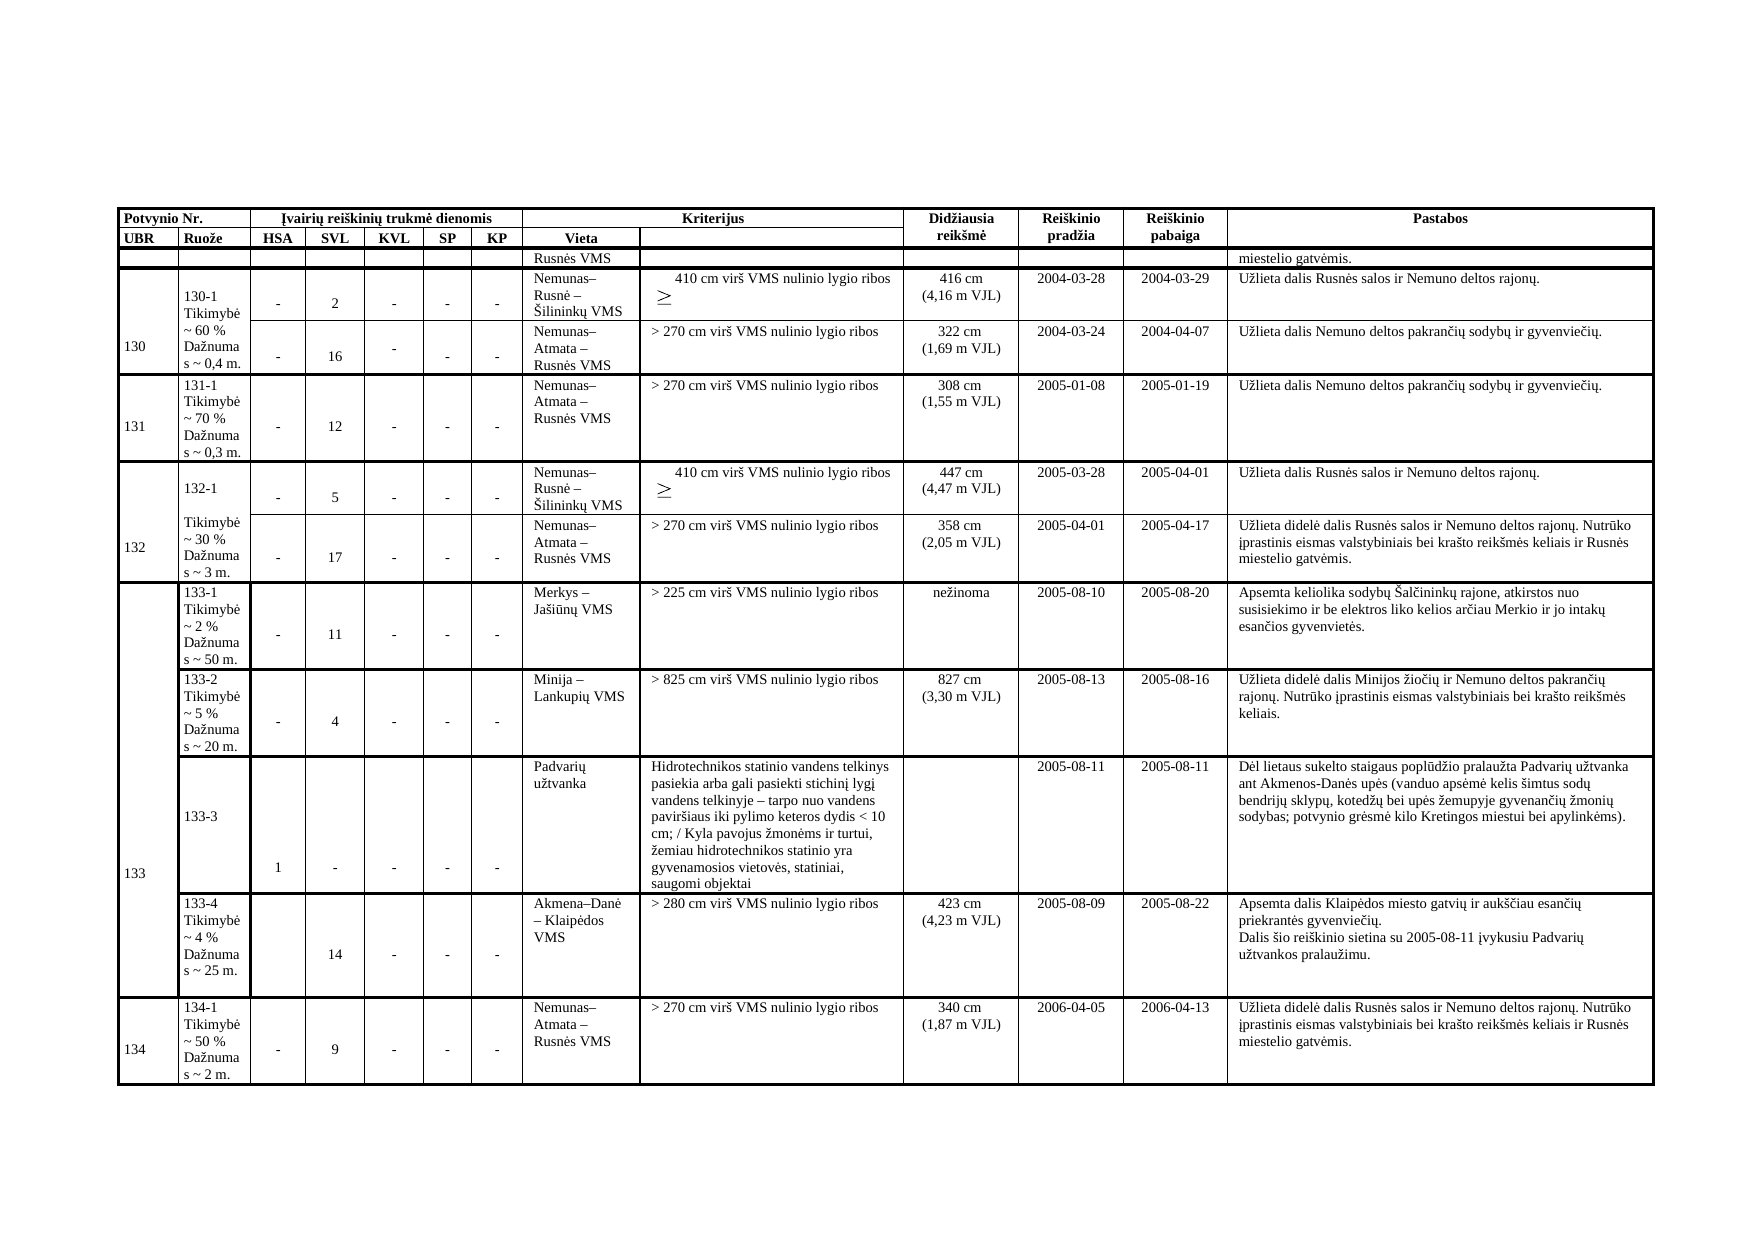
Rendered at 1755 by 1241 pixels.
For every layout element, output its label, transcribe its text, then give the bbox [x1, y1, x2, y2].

table_cell - [306, 758, 364, 892]
table_cell - [424, 999, 471, 1083]
table_cell SVL [306, 228, 364, 246]
table_cell - [365, 758, 423, 892]
table_cell 2005-08-22 [1124, 895, 1227, 996]
table_cell Nemunas–Atmata – Rusnės VMS [523, 376, 639, 460]
table_cell 11 [306, 584, 364, 668]
table_cell 131-1 Tikimybė ~ 70 % Dažnumas ~ 0,3 m. [179, 376, 250, 460]
table_cell - [365, 584, 423, 668]
table_cell - [424, 376, 471, 460]
table_cell Hidrotechnikos statinio vandens telkinys pasiekia arba gali pasiekti stichinį lygį vandens telkinyje – tarpo nuo vandens paviršiaus iki pylimo keteros dydis < 10 cm; / Kyla pavojus žmonėms ir turtui, žemiau hidrotechnikos statinio yra gyvenamosios vietovės, statiniai, saugomi objektai [641, 758, 903, 892]
table_cell 132-1 Tikimybė ~ 30 % Dažnumas ~ 3 m. [179, 463, 250, 581]
table_cell 2005-08-09 [1019, 895, 1123, 996]
table_cell Merkys – Jašiūnų VMS [523, 584, 639, 668]
table_cell [179, 250, 250, 266]
table_cell 2 [306, 270, 364, 320]
table_cell 2004-03-28 [1019, 270, 1123, 320]
table_cell Nemunas–Rusnė – Šilininkų VMS [523, 270, 639, 320]
table_cell miestelio gatvėmis. [1228, 250, 1652, 266]
table_cell 2004-03-29 [1124, 270, 1227, 320]
table_header Didžiausia reikšmė [904, 210, 1018, 246]
table_cell 9 [306, 999, 364, 1083]
table_cell 133-2 Tikimybė ~ 5 % Dažnumas ~ 20 m. [180, 671, 249, 755]
table_header Kriterijus [523, 210, 903, 227]
table_cell 133-4 Tikimybė ~ 4 % Dažnumas ~ 25 m. [180, 895, 249, 996]
table_cell 322 cm (1,69 m VJL) [904, 321, 1018, 373]
table_cell >= 410 cm virš VMS nulinio lygio ribos [641, 463, 903, 514]
table_cell > 280 cm virš VMS nulinio lygio ribos [641, 895, 903, 996]
table_header Reiškinio pabaiga [1124, 210, 1227, 246]
table_cell [641, 228, 903, 246]
table_cell Apsemta dalis Klaipėdos miesto gatvių ir aukščiau esančių priekrantės gyvenviečių. Dalis šio reiškinio sietina su 2005-08-11 įvykusiu Padvarių užtvankos pralaužimu. [1228, 895, 1652, 996]
table_cell - [472, 321, 522, 373]
table_cell nežinoma [904, 584, 1018, 668]
table_cell [306, 250, 364, 266]
table_cell 1 [252, 758, 305, 892]
table_cell - [424, 270, 471, 320]
table_cell - [472, 671, 522, 755]
table_cell 130 [120, 270, 178, 373]
table_cell Akmena–Danė – Klaipėdos VMS [523, 895, 639, 996]
table_cell Nemunas–Atmata – Rusnės VMS [523, 515, 639, 581]
table_cell 12 [306, 376, 364, 460]
table_cell [1124, 250, 1227, 266]
table_cell - [252, 584, 305, 668]
table_cell > 270 cm virš VMS nulinio lygio ribos [641, 321, 903, 373]
table_cell - [365, 376, 423, 460]
table_cell - [472, 758, 522, 892]
table_cell - [251, 250, 305, 266]
table_cell - [251, 515, 305, 581]
table_cell Nemunas–Rusnė – Šilininkų VMS [523, 463, 639, 514]
table_cell 827 cm (3,30 m VJL) [904, 671, 1018, 755]
table_cell Rusnės VMS [523, 250, 639, 266]
table_cell [904, 250, 1018, 266]
table_cell 2005-03-28 [1019, 463, 1123, 514]
table_cell - [424, 321, 471, 373]
table_cell 416 cm (4,16 m VJL) [904, 270, 1018, 320]
table_cell - [365, 463, 423, 514]
table_header Įvairių reiškinių trukmė dienomis [251, 210, 522, 227]
table_cell - [424, 250, 471, 266]
table_cell 2005-01-19 [1124, 376, 1227, 460]
table_cell Vieta [523, 228, 639, 246]
table_cell 2005-08-11 [1124, 758, 1227, 892]
table_cell > 270 cm virš VMS nulinio lygio ribos [641, 376, 903, 460]
table_cell - [365, 250, 423, 266]
table_cell Ruože [179, 228, 250, 246]
table_cell Nemunas–Atmata – Rusnės VMS [523, 999, 639, 1083]
table_cell [904, 758, 1018, 892]
table_cell 130-1 Tikimybė ~ 60 % Dažnumas ~ 0,4 m. [179, 270, 250, 373]
table_cell - [251, 463, 305, 514]
table_cell 2005-08-13 [1019, 671, 1123, 755]
table_cell Užlieta dalis Rusnės salos ir Nemuno deltos rajonų. [1228, 463, 1652, 514]
table_cell > 825 cm virš VMS nulinio lygio ribos [641, 671, 903, 755]
table_cell Užlieta dalis Nemuno deltos pakrančių sodybų ir gyvenviečių. [1228, 376, 1652, 460]
table_cell Padvarių užtvanka [523, 758, 639, 892]
table_cell 423 cm (4,23 m VJL) [904, 895, 1018, 996]
table_cell - [251, 376, 305, 460]
table_cell 133-1 Tikimybė ~ 2 % Dažnumas ~ 50 m. [180, 584, 249, 668]
table_cell Dėl lietaus sukelto staigaus poplūdžio pralaužta Padvarių užtvanka ant Akmenos-Danės upės (vanduo apsėmė kelis šimtus sodų bendrijų sklypų, kotedžų bei upės žemupyje gyvenančių žmonių sodybas; potvynio grėsmė kilo Kretingos miestui bei apylinkėms). [1228, 758, 1652, 892]
table_cell - [365, 515, 423, 581]
table_header Pastabos [1228, 210, 1652, 246]
table_cell 2005-08-10 [1019, 584, 1123, 668]
table_cell - [472, 376, 522, 460]
table_cell 2006-04-05 [1019, 999, 1123, 1083]
table_cell Apsemta keliolika sodybų Šalčininkų rajone, atkirstos nuo susisiekimo ir be elektros liko kelios arčiau Merkio ir jo intakų esančios gyvenvietės. [1228, 584, 1652, 668]
table_cell - [365, 895, 423, 996]
table_cell - [424, 515, 471, 581]
table_cell - [365, 270, 423, 320]
table_header Potvynio Nr. [120, 210, 250, 227]
table_cell 2005-08-16 [1124, 671, 1227, 755]
table_cell 132 [120, 463, 178, 581]
table_cell 5 [306, 463, 364, 514]
table_cell Užlieta dalis Nemuno deltos pakrančių sodybų ir gyvenviečių. [1228, 321, 1652, 373]
table_cell - [472, 250, 522, 266]
table_cell 14 [306, 895, 364, 996]
table_cell Minija – Lankupių VMS [523, 671, 639, 755]
table_cell [1019, 250, 1123, 266]
table_cell 2004-03-24 [1019, 321, 1123, 373]
table_cell 340 cm (1,87 m VJL) [904, 999, 1018, 1083]
table_cell - [365, 321, 423, 373]
table_cell KVL [365, 228, 423, 246]
table_cell - [472, 270, 522, 320]
table_cell 134 [120, 999, 178, 1083]
table_cell Nemunas–Atmata – Rusnės VMS [523, 321, 639, 373]
table_cell > 270 cm virš VMS nulinio lygio ribos [641, 999, 903, 1083]
table_cell > 225 cm virš VMS nulinio lygio ribos [641, 584, 903, 668]
table_cell - [424, 463, 471, 514]
table_cell 358 cm (2,05 m VJL) [904, 515, 1018, 581]
table_cell 2005-08-11 [1019, 758, 1123, 892]
table_cell Užlieta didelė dalis Rusnės salos ir Nemuno deltos rajonų. Nutrūko įprastinis eismas valstybiniais bei krašto reikšmės keliais ir Rusnės miestelio gatvėmis. [1228, 999, 1652, 1083]
table_cell HSA [251, 228, 305, 246]
table_cell - [251, 270, 305, 320]
table_cell Užlieta didelė dalis Rusnės salos ir Nemuno deltos rajonų. Nutrūko įprastinis eismas valstybiniais bei krašto reikšmės keliais ir Rusnės miestelio gatvėmis. [1228, 515, 1652, 581]
table_cell - [472, 584, 522, 668]
table_cell KP [472, 228, 522, 246]
table_cell - [251, 999, 305, 1083]
table_cell - [424, 671, 471, 755]
table_cell - [365, 671, 423, 755]
table_cell 2005-04-17 [1124, 515, 1227, 581]
table_cell [641, 250, 903, 266]
table_cell 131 [120, 376, 178, 460]
table_cell UBR [120, 228, 178, 246]
table_cell 133-3 [180, 758, 249, 892]
table_cell - [365, 999, 423, 1083]
table_cell > 270 cm virš VMS nulinio lygio ribos [641, 515, 903, 581]
table_cell - [252, 671, 305, 755]
table_cell 134-1 Tikimybė ~ 50 % Dažnumas ~ 2 m. [179, 999, 250, 1083]
table_cell >= 410 cm virš VMS nulinio lygio ribos [641, 270, 903, 320]
table_cell 17 [306, 515, 364, 581]
table_cell - [424, 584, 471, 668]
table_cell - [472, 463, 522, 514]
table_cell - [424, 895, 471, 996]
table_header Reiškinio pradžia [1019, 210, 1123, 246]
table_cell - [472, 999, 522, 1083]
table_cell 2005-08-20 [1124, 584, 1227, 668]
table_cell 16 [306, 321, 364, 373]
table_cell - [424, 758, 471, 892]
table_cell - [251, 321, 305, 373]
table_cell 447 cm (4,47 m VJL) [904, 463, 1018, 514]
table_cell [120, 250, 178, 266]
table_cell 308 cm (1,55 m VJL) [904, 376, 1018, 460]
table_cell - [472, 895, 522, 996]
table_cell 2005-01-08 [1019, 376, 1123, 460]
table_cell 4 [306, 671, 364, 755]
table_cell 2005-04-01 [1124, 463, 1227, 514]
table_cell 2004-04-07 [1124, 321, 1227, 373]
table_cell 133 [120, 584, 177, 996]
table_cell [252, 895, 305, 996]
table_cell Užlieta dalis Rusnės salos ir Nemuno deltos rajonų. [1228, 270, 1652, 320]
table_cell 2006-04-13 [1124, 999, 1227, 1083]
table_cell SP [424, 228, 471, 246]
table_cell 2005-04-01 [1019, 515, 1123, 581]
table_cell - [472, 515, 522, 581]
table_cell Užlieta didelė dalis Minijos žiočių ir Nemuno deltos pakrančių rajonų. Nutrūko įprastinis eismas valstybiniais bei krašto reikšmės keliais. [1228, 671, 1652, 755]
